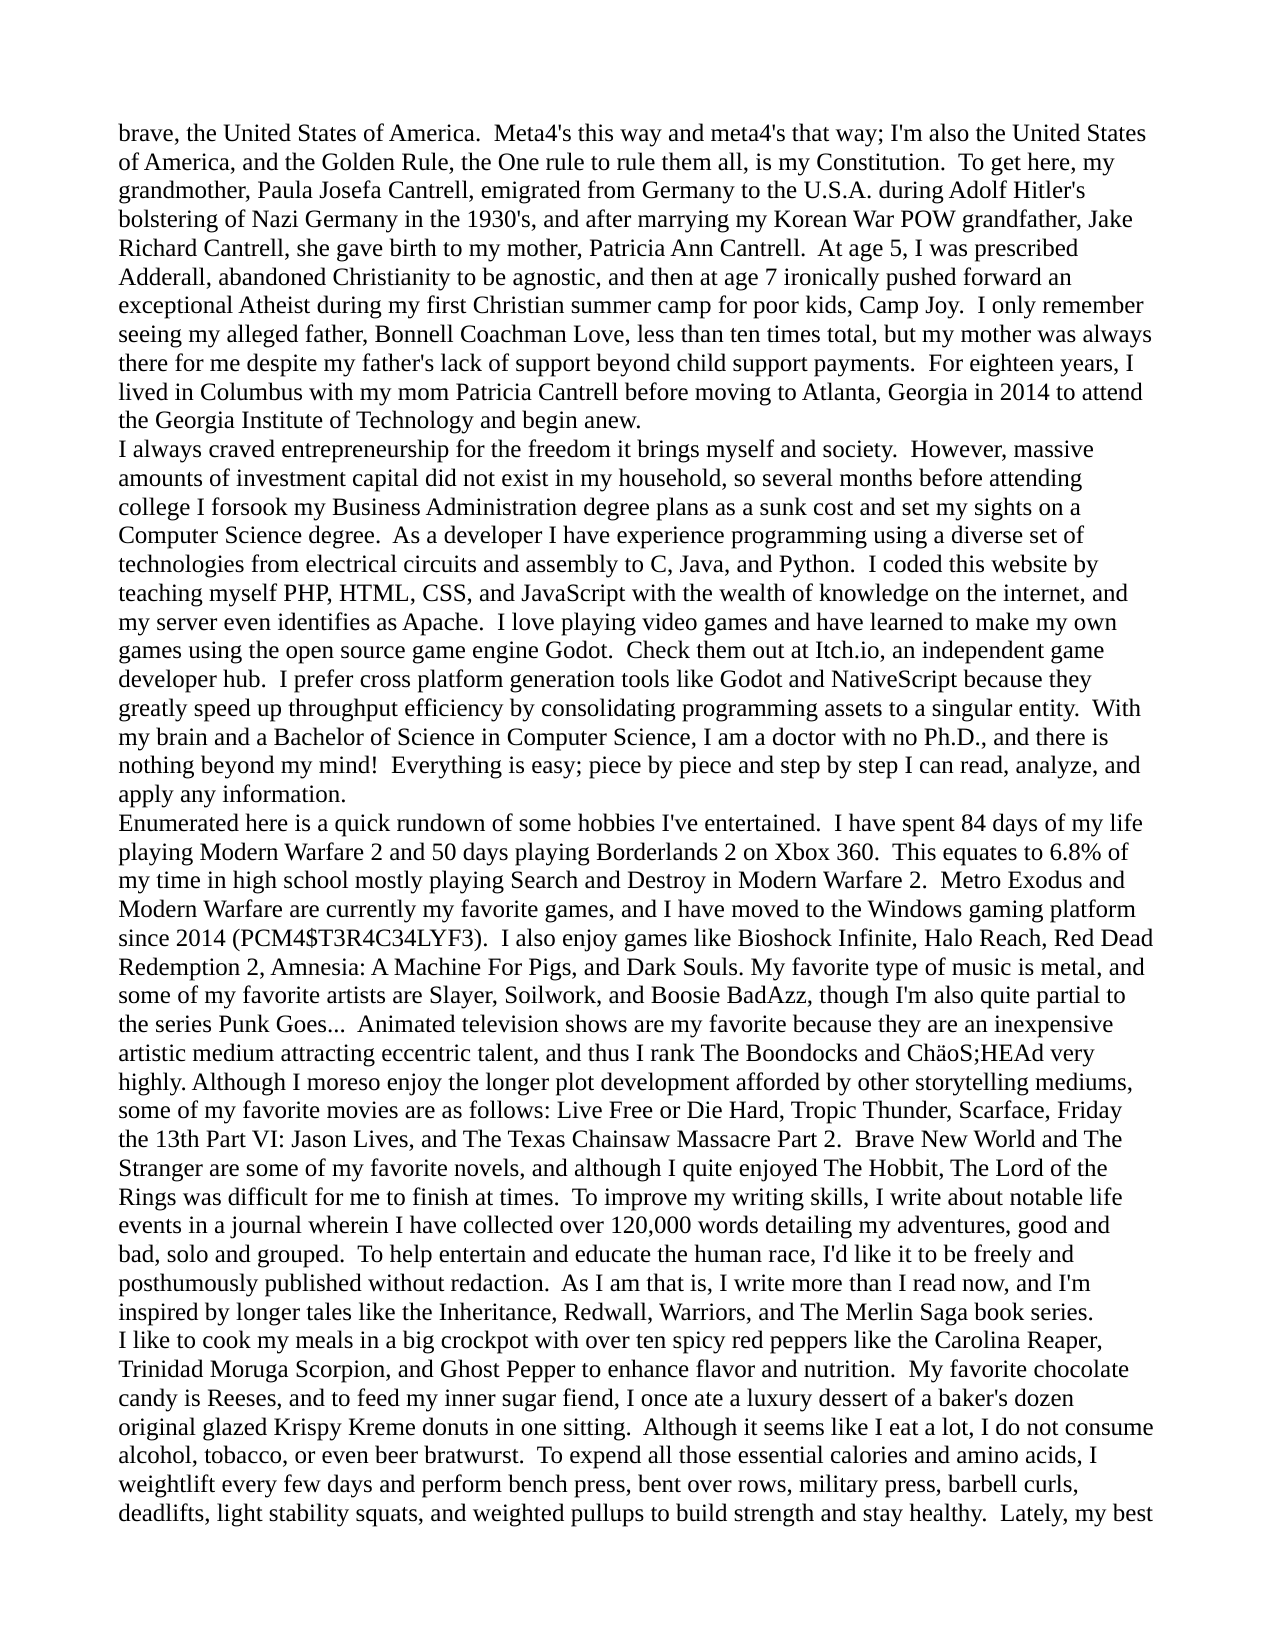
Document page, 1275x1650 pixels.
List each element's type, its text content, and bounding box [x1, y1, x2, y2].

text I like to cook my meals in a big crockpot with over ten spicy red peppers like the Carolina Reaper, Trinidad Moruga Scorpion, and Ghost Pepper to enhance flavor and nutrition. My favorite chocolate candy is Reeses, and to feed my inner sugar fiend, I once ate a luxury dessert of a baker's dozen original glazed Krispy Kreme donuts in one sitting. Although it seems like I eat a lot, I do not consume alcohol, tobacco, or even beer bratwurst. To expend all those essential calories and amino acids, I weightlift every few days and perform bench press, bent over rows, military press, barbell curls, deadlifts, light stability squats, and weighted pullups to build strength and stay healthy. Lately, my best [118, 1326, 1157, 1527]
text brave, the United States of America. Meta4's this way and meta4's that way; I'm also the United States of America, and the Golden Rule, the One rule to rule them all, is my Constitution. To get here, my grandmother, Paula Josefa Cantrell, emigrated from Germany to the U.S.A. during Adolf Hitler's bolstering of Nazi Germany in the 1930's, and after marrying my Korean War POW grandfather, Jake Richard Cantrell, she gave birth to my mother, Patricia Ann Cantrell. At age 5, I was prescribed Adderall, abandoned Christianity to be agnostic, and then at age 7 ironically pushed forward an exceptional Atheist during my first Christian summer camp for poor kids, Camp Joy. I only remember seeing my alleged father, Bonnell Coachman Love, less than ten times total, but my mother was always there for me despite my father's lack of support beyond child support payments. For eighteen years, I lived in Columbus with my mom Patricia Cantrell before moving to Atlanta, Georgia in 2014 to attend the Georgia Institute of Technology and begin anew. [118, 118, 1157, 434]
text Enumerated here is a quick rundown of some hobbies I've entertained. I have spent 84 days of my life playing Modern Warfare 2 and 50 days playing Borderlands 2 on Xbox 360. This equates to 6.8% of my time in high school mostly playing Search and Destroy in Modern Warfare 2. Metro Exodus and Modern Warfare are currently my favorite games, and I have moved to the Windows gaming platform since 2014 (PCM4$T3R4C34LYF3). I also enjoy games like Bioshock Infinite, Halo Reach, Red Dead Redemption 2, Amnesia: A Machine For Pigs, and Dark Souls. My favorite type of music is metal, and some of my favorite artists are Slayer, Soilwork, and Boosie BadAzz, though I'm also quite partial to the series Punk Goes... Animated television shows are my favorite because they are an inexpensive artistic medium attracting eccentric talent, and thus I rank The Boondocks and ChäoS;HEAd very highly. Although I moreso enjoy the longer plot development afforded by other storytelling mediums, some of my favorite movies are as follows: Live Free or Die Hard, Tropic Thunder, Scarface, Friday the 13th Part VI: Jason Lives, and The Texas Chainsaw Massacre Part 2. Brave New World and The Stranger are some of my favorite novels, and although I quite enjoyed The Hobbit, The Lord of the Rings was difficult for me to finish at times. To improve my writing skills, I write about notable life events in a journal wherein I have collected over 120,000 words detailing my adventures, good and bad, solo and grouped. To help entertain and educate the human race, I'd like it to be freely and posthumously published without redaction. As I am that is, I write more than I read now, and I'm inspired by longer tales like the Inheritance, Redwall, Warriors, and The Merlin Saga book series. [118, 808, 1157, 1326]
text I always craved entrepreneurship for the freedom it brings myself and society. However, massive amounts of investment capital did not exist in my household, so several months before attending college I forsook my Business Administration degree plans as a sunk cost and set my sights on a Computer Science degree. As a developer I have experience programming using a diverse set of technologies from electrical circuits and assembly to C, Java, and Python. I coded this website by teaching myself PHP, HTML, CSS, and JavaScript with the wealth of knowledge on the internet, and my server even identifies as Apache. I love playing video games and have learned to make my own games using the open source game engine Godot. Check them out at Itch.io, an independent game developer hub. I prefer cross platform generation tools like Godot and NativeScript because they greatly speed up throughput efficiency by consolidating programming assets to a singular entity. With my brain and a Bachelor of Science in Computer Science, I am a doctor with no Ph.D., and there is nothing beyond my mind! Everything is easy; piece by piece and step by step I can read, analyze, and apply any information. [118, 434, 1157, 808]
